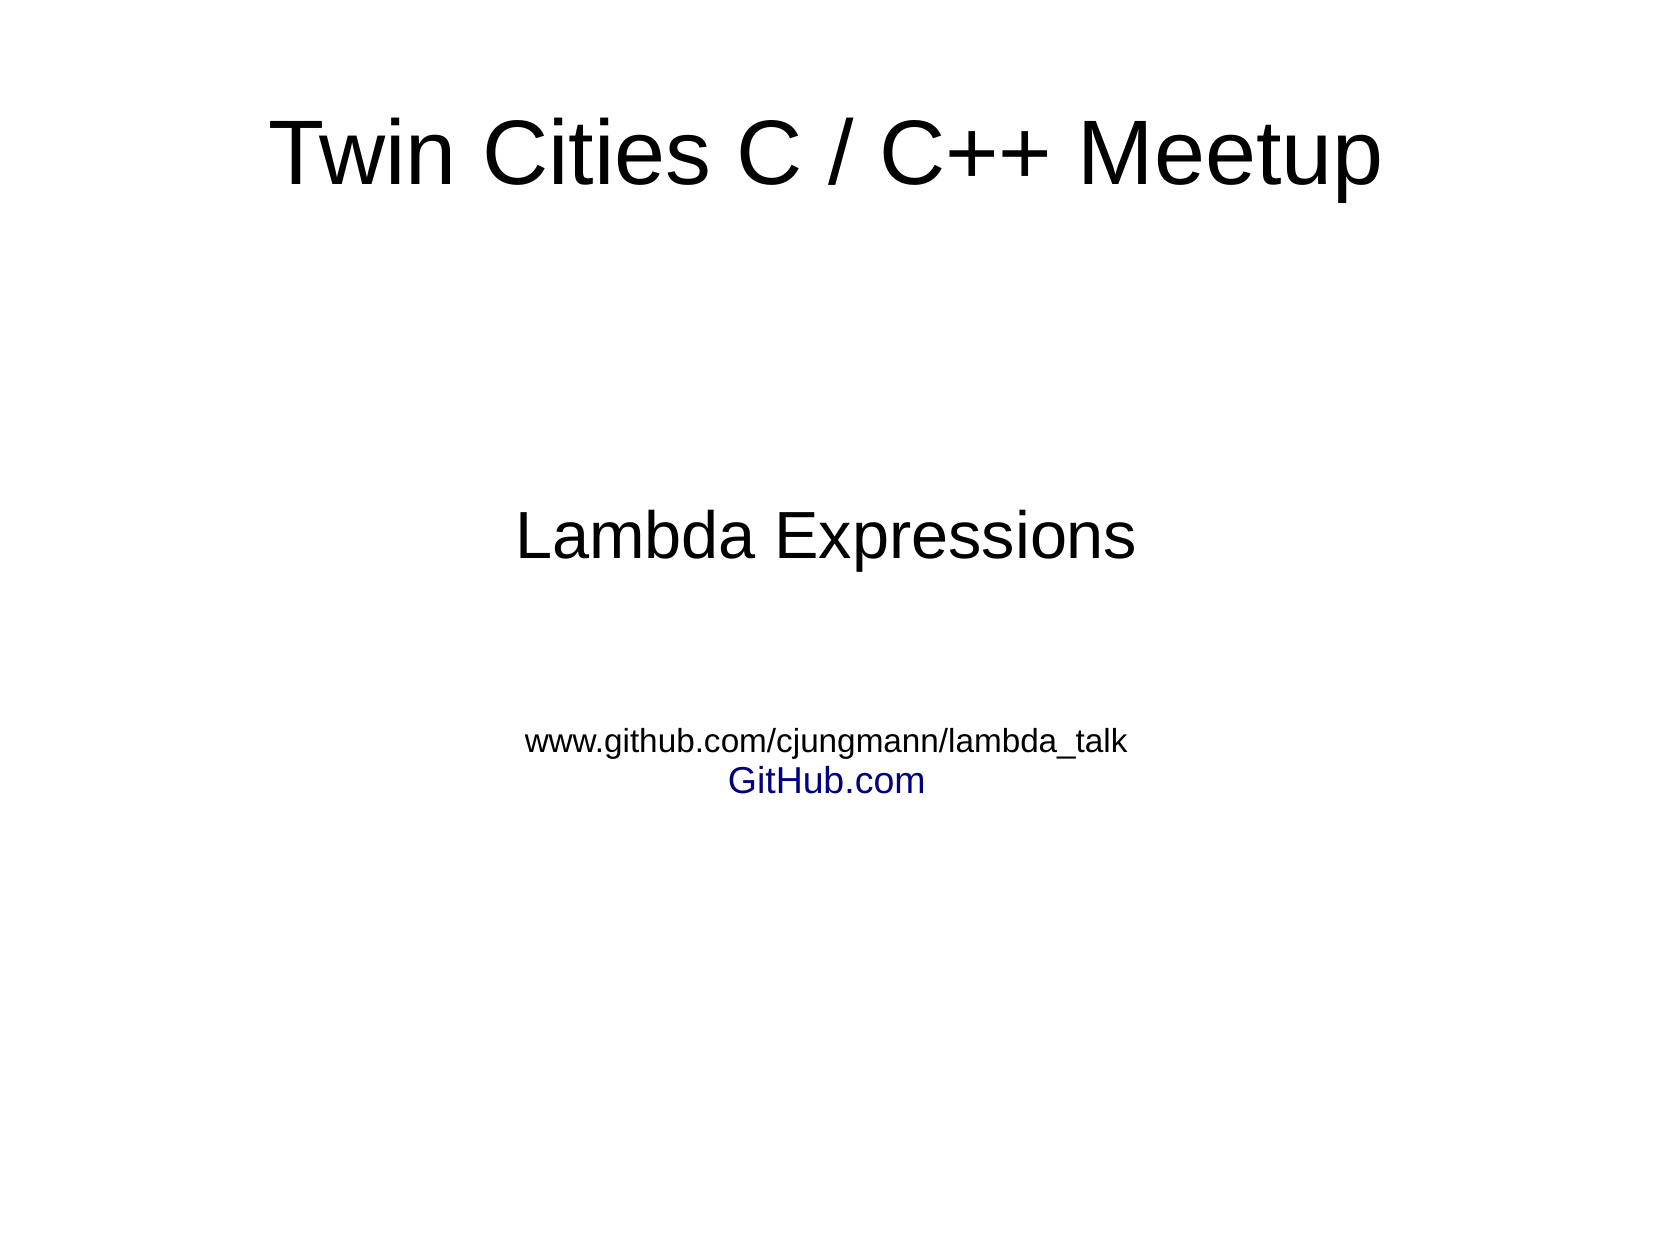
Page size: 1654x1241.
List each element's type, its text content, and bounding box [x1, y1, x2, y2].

subtitle Lambda Expressions www.github.com/cjungmann/lambda_talk GitHub.com [82, 290, 1571, 1010]
title Twin Cities C / C++ Meetup [82, 49, 1571, 257]
